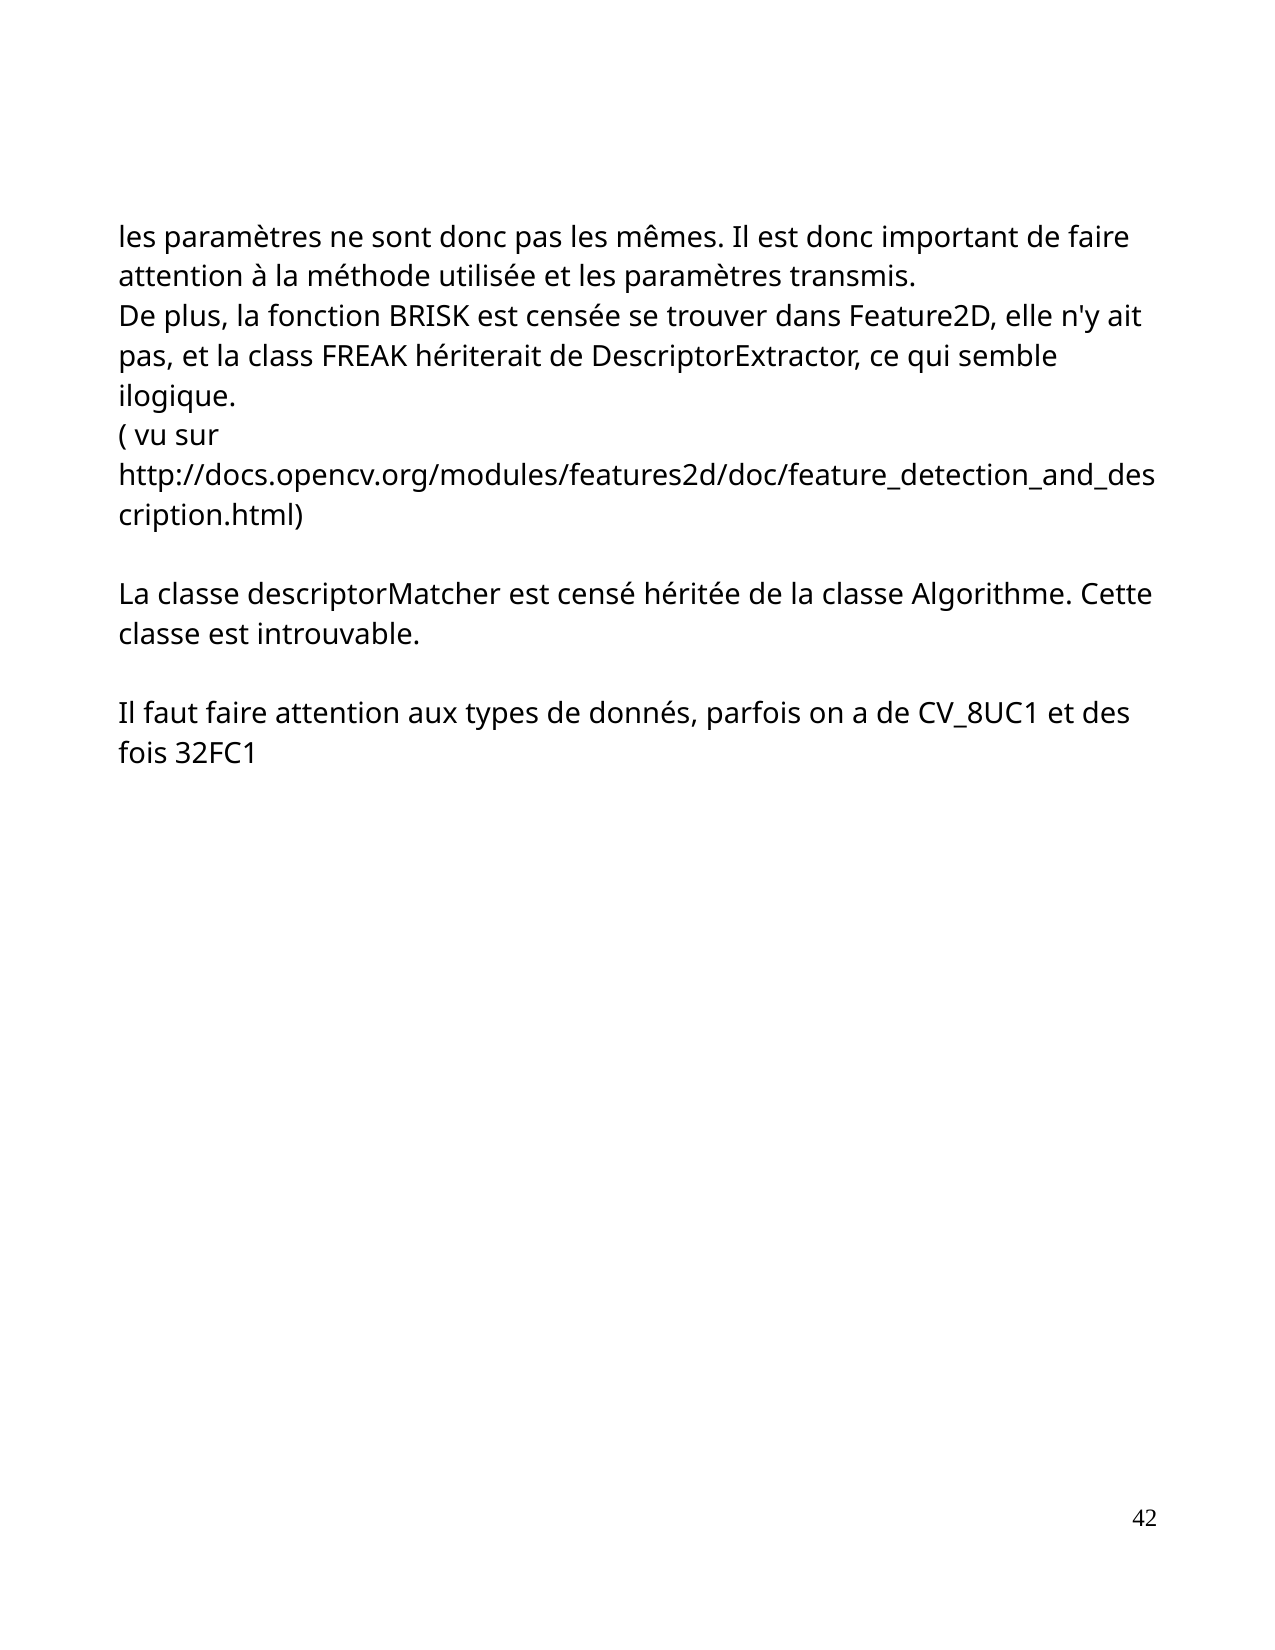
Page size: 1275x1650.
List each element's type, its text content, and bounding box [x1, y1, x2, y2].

text La classe descriptorMatcher est censé héritée de la classe Algorithme. Cette classe est introuvable. [118, 573, 1157, 653]
text Il faut faire attention aux types de donnés, parfois on a de CV_8UC1 et des fois 32FC1 [118, 692, 1157, 772]
text ( vu sur http://docs.opencv.org/modules/features2d/doc/feature_detection_and_description.html) [118, 414, 1157, 533]
text De plus, la fonction BRISK est censée se trouver dans Feature2D, elle n'y ait pas, et la class FREAK hériterait de DescriptorExtractor, ce qui semble ilogique. [118, 295, 1157, 414]
text les paramètres ne sont donc pas les mêmes. Il est donc important de faire attention à la méthode utilisée et les paramètres transmis. [118, 216, 1157, 295]
